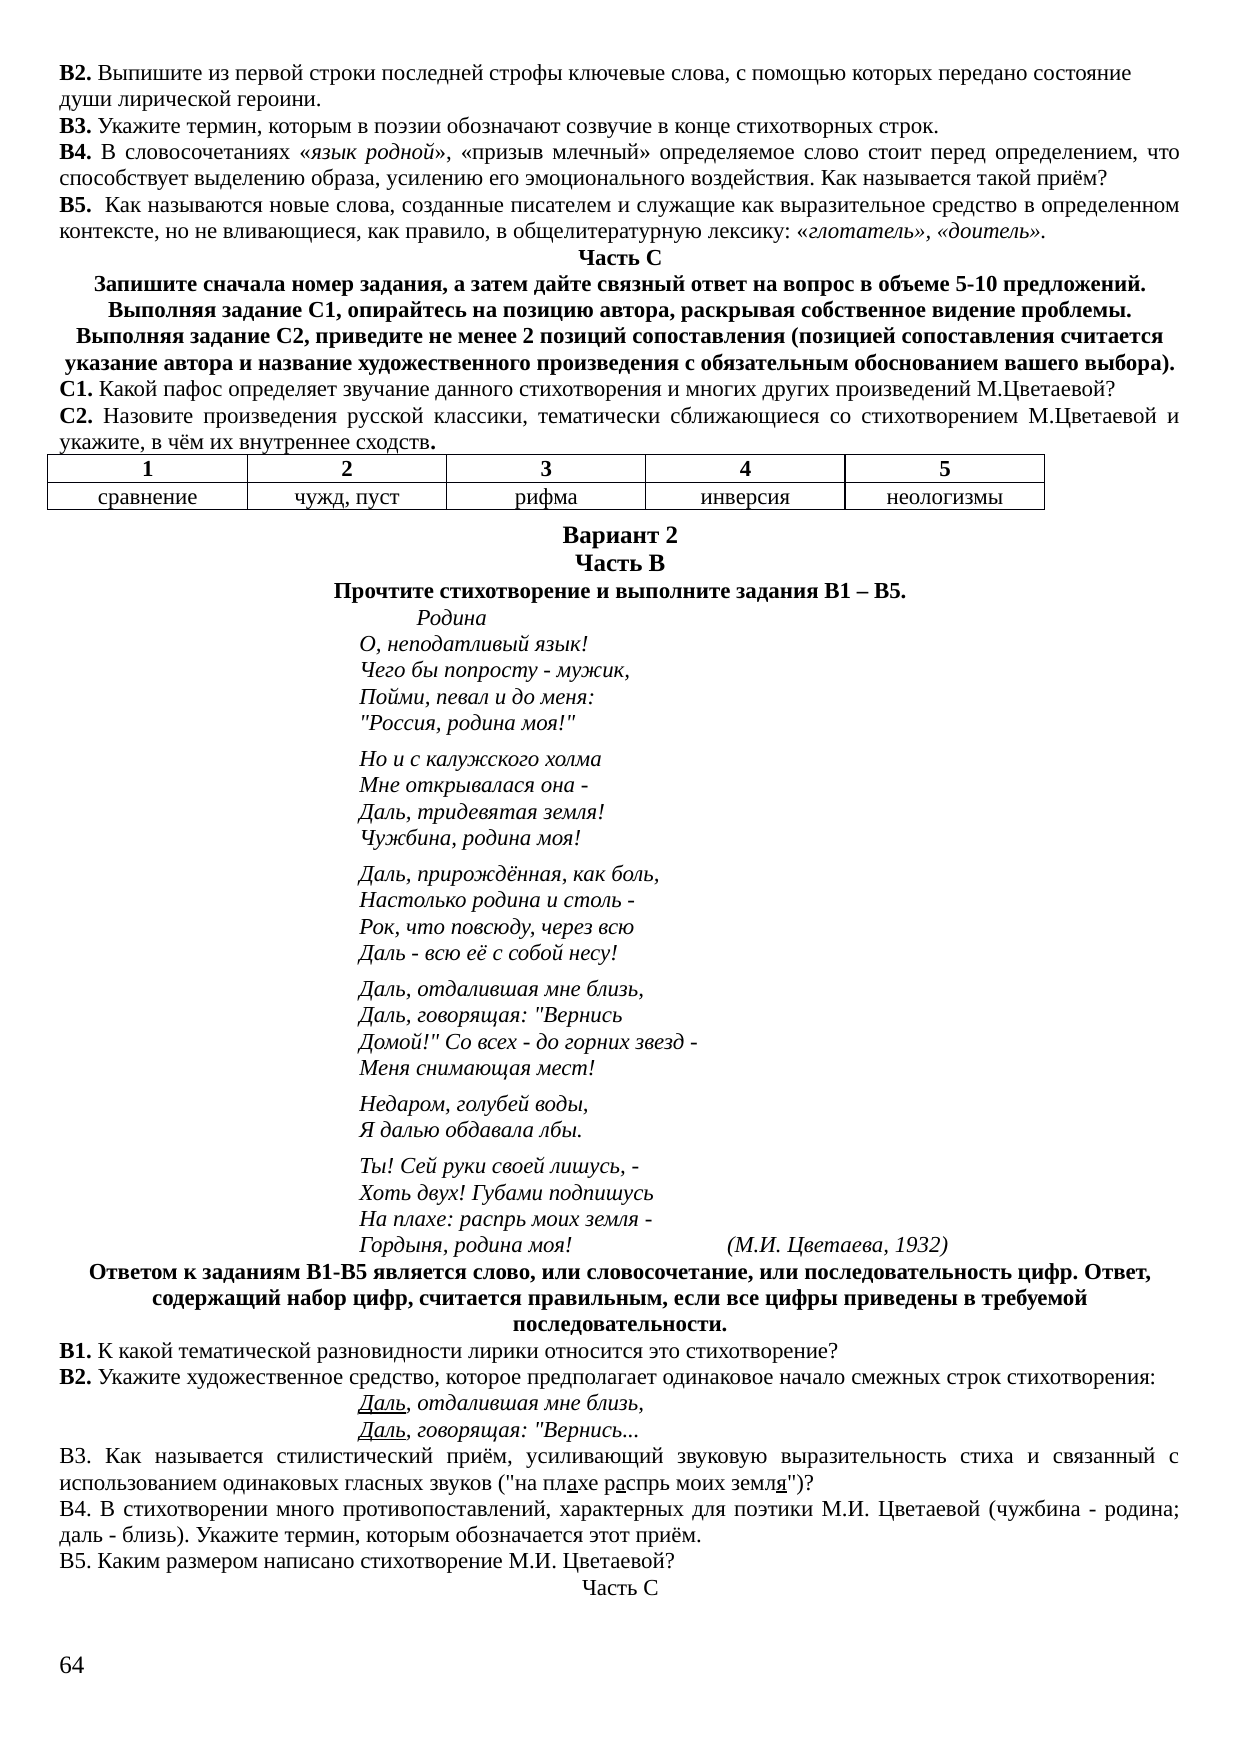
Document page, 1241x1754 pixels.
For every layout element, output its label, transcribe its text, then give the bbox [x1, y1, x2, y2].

text Даль - всю её с собой несу! [359, 939, 1181, 965]
text В2. Укажите художественное средство, которое предполагает одинаковое начало смежных строк стихотворения: [59, 1363, 1181, 1389]
text Прочтите стихотворение и выполните задания В1 – В5. [59, 577, 1181, 604]
text В5. Как называются новые слова, созданные писателем и служащие как выразительное средство в определенном контексте, но не вливающиеся, как правило, в общелитературную лексику: «глотатель», «доитель». [59, 191, 1181, 243]
text Даль, говорящая: "Вернись [359, 1001, 1181, 1028]
text Даль, тридевятая земля! [359, 798, 1181, 824]
text Меня снимающая мест! [359, 1054, 1181, 1080]
table_cell инверсия [646, 483, 844, 509]
text Часть С [59, 1574, 1181, 1600]
text Ответом к заданиям В1-В5 является слово, или словосочетание, или последовательность цифр. Ответ, содержащий набор цифр, считается правильным, если все цифры приведены в требуемой последовательности. [59, 1258, 1181, 1337]
text Даль, говорящая: "Вернись... [359, 1416, 1181, 1442]
table_cell сравнение [48, 483, 247, 509]
text Ты! Сей руки своей лишусь, - [359, 1152, 1181, 1179]
text Даль, отдалившая мне близь, [359, 975, 1181, 1001]
text В4. В словосочетаниях «язык родной», «призыв млечный» определяемое слово стоит перед определением, что способствует выделению образа, усилению его эмоционального воздействия. Как называется такой приём? [59, 138, 1181, 191]
text Запишите сначала номер задания, а затем дайте связный ответ на вопрос в объеме 5-10 предложений. Выполняя задание С1, опирайтесь на позицию автора, раскрывая собственное видение проблемы. Выполняя задание С2, приведите не менее 2 позиций сопоставления (позицией сопоставления считается указание автора и название художественного произведения с обязательным обоснованием вашего выбора). [59, 270, 1181, 375]
text В2. Выпишите из первой строки последней строфы ключевые слова, с помощью которых передано состояние души лирической героини. [59, 59, 1181, 112]
text Часть В [59, 548, 1181, 577]
table_header 5 [846, 455, 1044, 482]
table_cell рифма [447, 483, 645, 509]
text Настолько родина и столь - [359, 886, 1181, 913]
table_cell чужд, пуст [248, 483, 446, 509]
text Родина [359, 604, 1181, 630]
text В3. Как называется стилистический приём, усиливающий звуковую выразительность стиха и связанный с использованием одинаковых гласных звуков ("на плахе распрь моих земля")? [59, 1442, 1181, 1495]
text "Россия, родина моя!" [359, 709, 1181, 735]
text Чего бы попросту - мужик, [359, 656, 1181, 683]
text Часть С [59, 243, 1181, 270]
text Рок, что повсюду, через всю [359, 913, 1181, 939]
text Я далью обдавала лбы. [359, 1116, 1181, 1143]
text Даль, отдалившая мне близь, [359, 1389, 1181, 1416]
table_header 1 [48, 455, 247, 482]
table_header 2 [248, 455, 446, 482]
text Недаром, голубей воды, [359, 1090, 1181, 1116]
text Пойми, певал и до меня: [359, 683, 1181, 709]
table_header 4 [646, 455, 844, 482]
text Чужбина, родина моя! [359, 824, 1181, 850]
text Домой!" Со всех - до горних звезд - [359, 1028, 1181, 1054]
text Мне открывалася она - [359, 771, 1181, 798]
text На плахе: распрь моих земля - [359, 1205, 1181, 1231]
text О, неподатливый язык! [359, 630, 1181, 656]
text В4. В стихотворении много противопоставлений, характерных для поэтики М.И. Цветаевой (чужбина - родина; даль - близь). Укажите термин, которым обозначается этот приём. [59, 1495, 1181, 1548]
text Хоть двух! Губами подпишусь [359, 1179, 1181, 1205]
text Но и с калужского холма [359, 745, 1181, 771]
text В1. К какой тематической разновидности лирики относится это стихотворение? [59, 1337, 1181, 1363]
text Гордыня, родина моя! (М.И. Цветаева, 1932) [359, 1231, 1181, 1258]
text С1. Какой пафос определяет звучание данного стихотворения и многих других произведений М.Цветаевой? [59, 375, 1181, 402]
text С2. Назовите произведения русской классики, тематически сближающиеся со стихотворением М.Цветаевой и укажите, в чём их внутреннее сходств. [59, 402, 1181, 454]
text В3. Укажите термин, которым в поэзии обозначают созвучие в конце стихотворных строк. [59, 112, 1181, 138]
table_cell неологизмы [846, 483, 1044, 509]
text Вариант 2 [59, 520, 1181, 548]
text В5. Каким размером написано стихотворение М.И. Цветаевой? [59, 1548, 1181, 1574]
table_header 3 [447, 455, 645, 482]
text Даль, прирождённая, как боль, [359, 860, 1181, 886]
